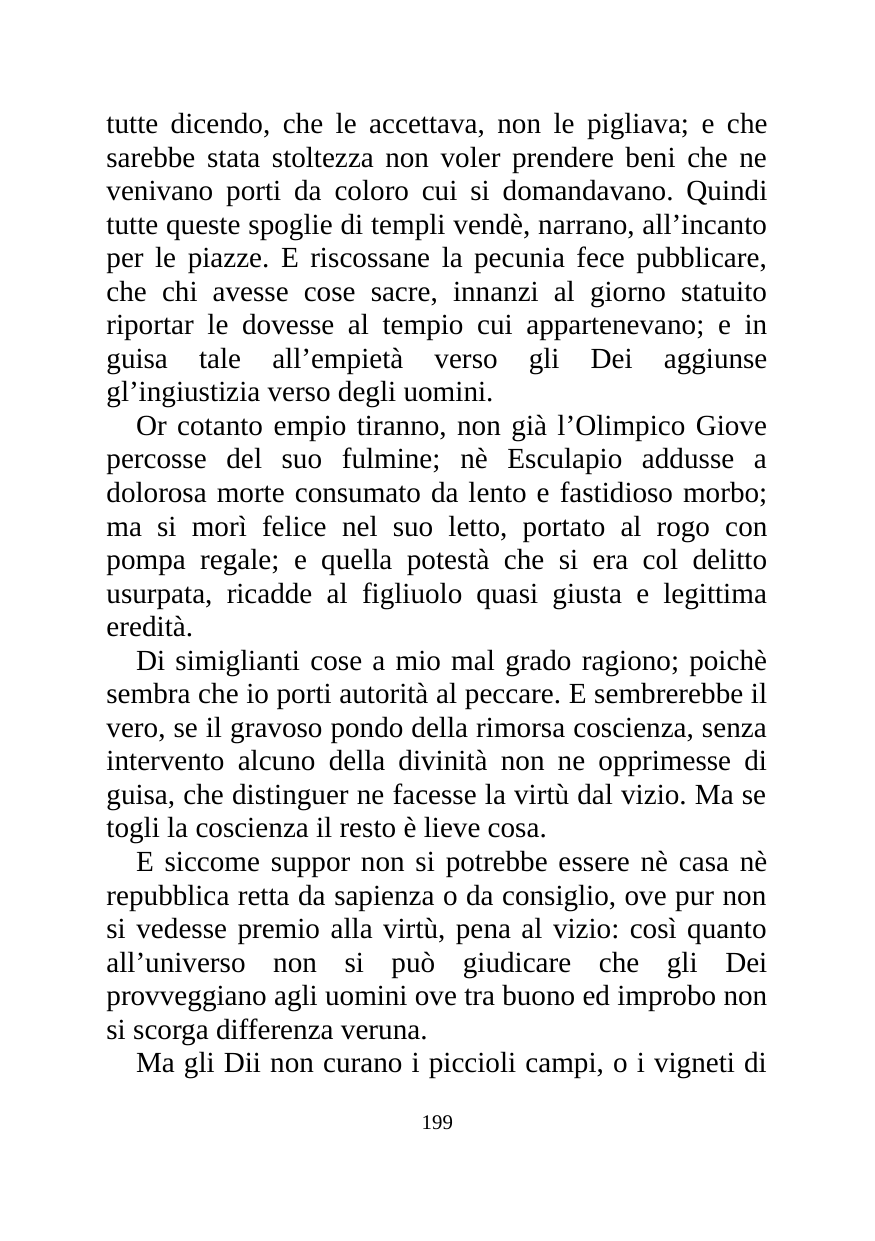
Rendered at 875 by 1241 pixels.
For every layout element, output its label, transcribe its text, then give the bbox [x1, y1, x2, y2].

text Or cotanto empio tiranno, non già l’Olimpico Giove percosse del suo fulmine; nè Esculapio addusse a dolorosa morte consumato da lento e fastidioso morbo; ma si morì felice nel suo letto, portato al rogo con pompa regale; e quella potestà che si era col delitto usurpata, ricadde al figliuolo quasi giusta e legittima eredità. [106, 408, 768, 643]
text Di simiglianti cose a mio mal grado ragiono; poichè sembra che io porti autorità al peccare. E sembrerebbe il vero, se il gravoso pondo della rimorsa coscienza, senza intervento alcuno della divinità non ne opprimesse di guisa, che distinguer ne facesse la virtù dal vizio. Ma se togli la coscienza il resto è lieve cosa. [106, 643, 768, 844]
text Ma gli Dii non curano i piccioli campi, o i vigneti di [106, 1045, 768, 1079]
text E siccome suppor non si potrebbe essere nè casa nè repubblica retta da sapienza o da consiglio, ove pur non si vedesse premio alla virtù, pena al vizio: così quanto all’universo non si può giudicare che gli Dei provveggiano agli uomini ove tra buono ed improbo non si scorga differenza veruna. [106, 844, 768, 1045]
text tutte dicendo, che le accettava, non le pigliava; e che sarebbe stata stoltezza non voler prendere beni che ne venivano porti da coloro cui si domandavano. Quindi tutte queste spoglie di templi vendè, narrano, all’incanto per le piazze. E riscossane la pecunia fece pubblicare, che chi avesse cose sacre, innanzi al giorno statuito riportar le dovesse al tempio cui appartenevano; e in guisa tale all’empietà verso gli Dei aggiunse gl’ingiustizia verso degli uomini. [106, 106, 768, 408]
